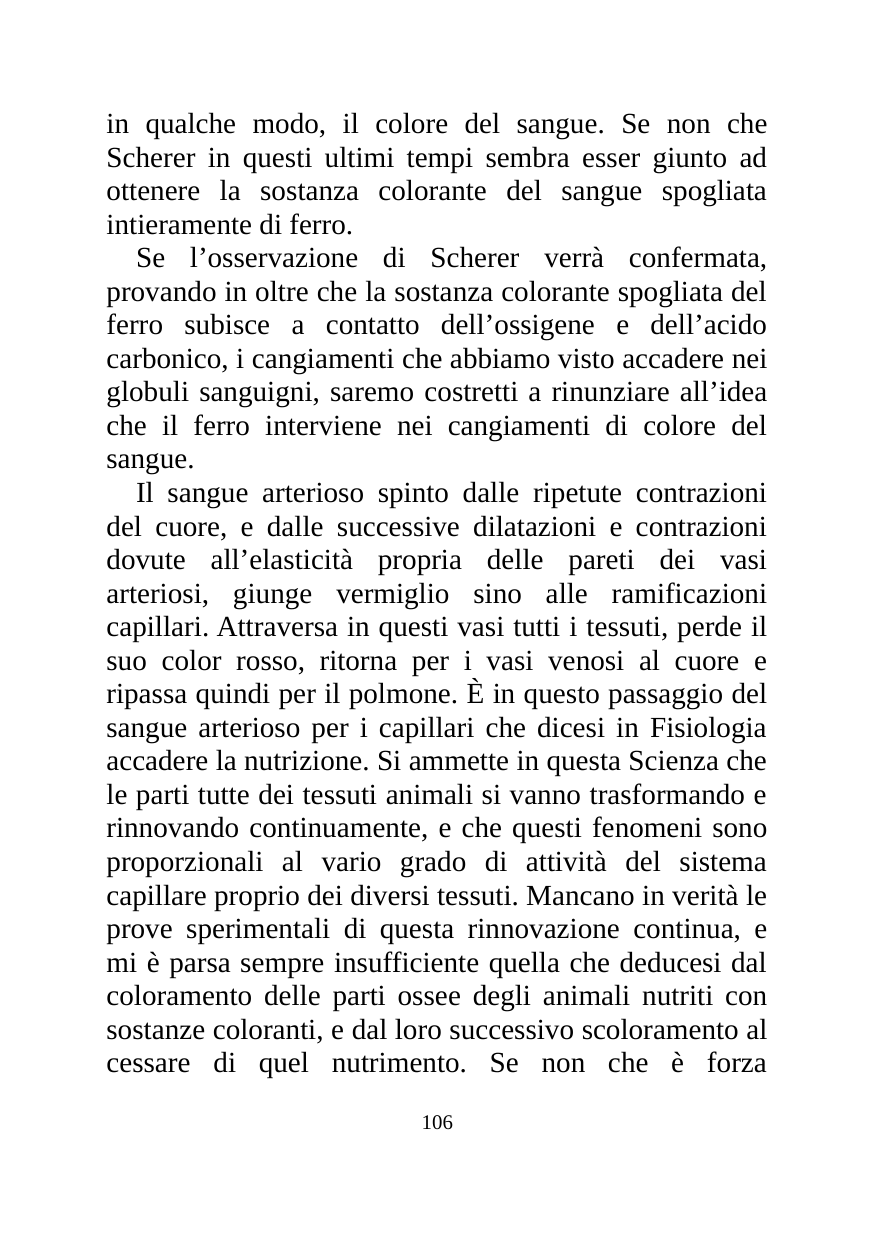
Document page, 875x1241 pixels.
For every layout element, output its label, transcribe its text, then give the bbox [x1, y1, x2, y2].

text in qualche modo, il colore del sangue. Se non che Scherer in questi ultimi tempi sembra esser giunto ad ottenere la sostanza colorante del sangue spogliata intieramente di ferro. [106, 106, 768, 240]
text Se l’osservazione di Scherer verrà confermata, provando in oltre che la sostanza colorante spogliata del ferro subisce a contatto dell’ossigene e dell’acido carbonico, i cangiamenti che abbiamo visto accadere nei globuli sanguigni, saremo costretti a rinunziare all’idea che il ferro interviene nei cangiamenti di colore del sangue. [106, 240, 768, 475]
text Il sangue arterioso spinto dalle ripetute contrazioni del cuore, e dalle successive dilatazioni e contrazioni dovute all’elasticità propria delle pareti dei vasi arteriosi, giunge vermiglio sino alle ramificazioni capillari. Attraversa in questi vasi tutti i tessuti, perde il suo color rosso, ritorna per i vasi venosi al cuore e ripassa quindi per il polmone. È in questo passaggio del sangue arterioso per i capillari che dicesi in Fisiologia accadere la nutrizione. Si ammette in questa Scienza che le parti tutte dei tessuti animali si vanno trasformando e rinnovando continuamente, e che questi fenomeni sono proporzionali al vario grado di attività del sistema capillare proprio dei diversi tessuti. Mancano in verità le prove sperimentali di questa rinnovazione continua, e mi è parsa sempre insufficiente quella che deducesi dal coloramento delle parti ossee degli animali nutriti con sostanze coloranti, e dal loro successivo scoloramento al cessare di quel nutrimento. Se non che è forza [106, 475, 768, 1079]
